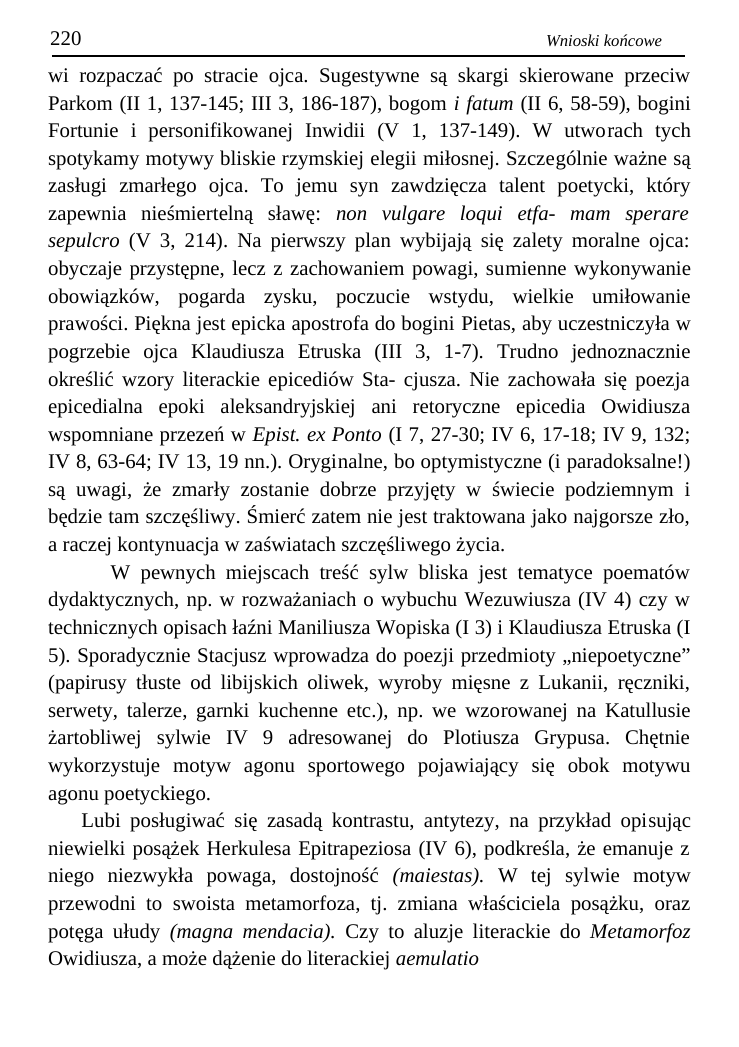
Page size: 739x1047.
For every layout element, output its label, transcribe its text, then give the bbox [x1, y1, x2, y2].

text W pewnych miejscach treść sylw bliska jest tematyce poematów dydaktycznych, np. w rozważaniach o wybuchu Wezuwiusza (IV 4) czy w technicznych opisach łaźni Maniliusza Wopiska (I 3) i Klaudiusza Etruska (I 5). Sporadycznie Stacjusz wprowadza do poezji przedmioty „niepoetyczne” (papirusy tłuste od libijskich oliwek, wyroby mięsne z Lukanii, ręczniki, serwety, talerze, garnki kuchenne etc.), np. we wzo­rowanej na Katullusie żartobliwej sylwie IV 9 adresowanej do Plotiusza Grypusa. Chętnie wykorzystuje motyw agonu sportowego pojawiający się obok motywu agonu poetyckiego. [48, 560, 691, 804]
text Lubi posługiwać się zasadą kontrastu, antytezy, na przykład opi­sując niewielki posążek Herkulesa Epitrapeziosa (IV 6), podkreśla, że emanuje z niego niezwykła powaga, dostojność (maiestas). W tej syl­wie motyw przewodni to swoista metamorfoza, tj. zmiana właściciela posążku, oraz potęga ułudy (magna mendacia). Czy to aluzje literac­kie do Metamorfoz Owidiusza, a może dążenie do literackiej aemulatio [48, 808, 691, 970]
text 220 [50, 26, 89, 50]
text Wnioski końcowe [546, 30, 688, 49]
text wi rozpaczać po stracie ojca. Sugestywne są skargi skierowane przeciw Parkom (II 1, 137-145; III 3, 186-187), bogom i fatum (II 6, 58-59), bogini Fortunie i personifikowanej Inwidii (V 1, 137-149). W utwo­rach tych spotykamy motywy bliskie rzymskiej elegii miłosnej. Szcze­gólnie ważne są zasługi zmarłego ojca. To jemu syn zawdzięcza talent poetycki, który zapewnia nieśmiertelną sławę: non vulgare loqui etfa- mam sperare sepulcro (V 3, 214). Na pierwszy plan wybijają się zalety moralne ojca: obyczaje przystępne, lecz z zachowaniem powagi, su­mienne wykonywanie obowiązków, pogarda zysku, poczucie wstydu, wielkie umiłowanie prawości. Piękna jest epicka apostrofa do bogini Pietas, aby uczestniczyła w pogrzebie ojca Klaudiusza Etruska (III 3, 1-7). Trudno jednoznacznie określić wzory literackie epicediów Sta- cjusza. Nie zachowała się poezja epicedialna epoki aleksandryjskiej ani retoryczne epicedia Owidiusza wspomniane przezeń w Epist. ex Ponto (I 7, 27-30; IV 6, 17-18; IV 9, 132; IV 8, 63-64; IV 13, 19 nn.). Orygi­nalne, bo optymistyczne (i paradoksalne!) są uwagi, że zmarły zosta­nie dobrze przyjęty w świecie podziemnym i będzie tam szczęśliwy. Śmierć zatem nie jest traktowana jako najgorsze zło, a raczej kontynu­acja w zaświatach szczęśliwego życia. [48, 63, 691, 556]
